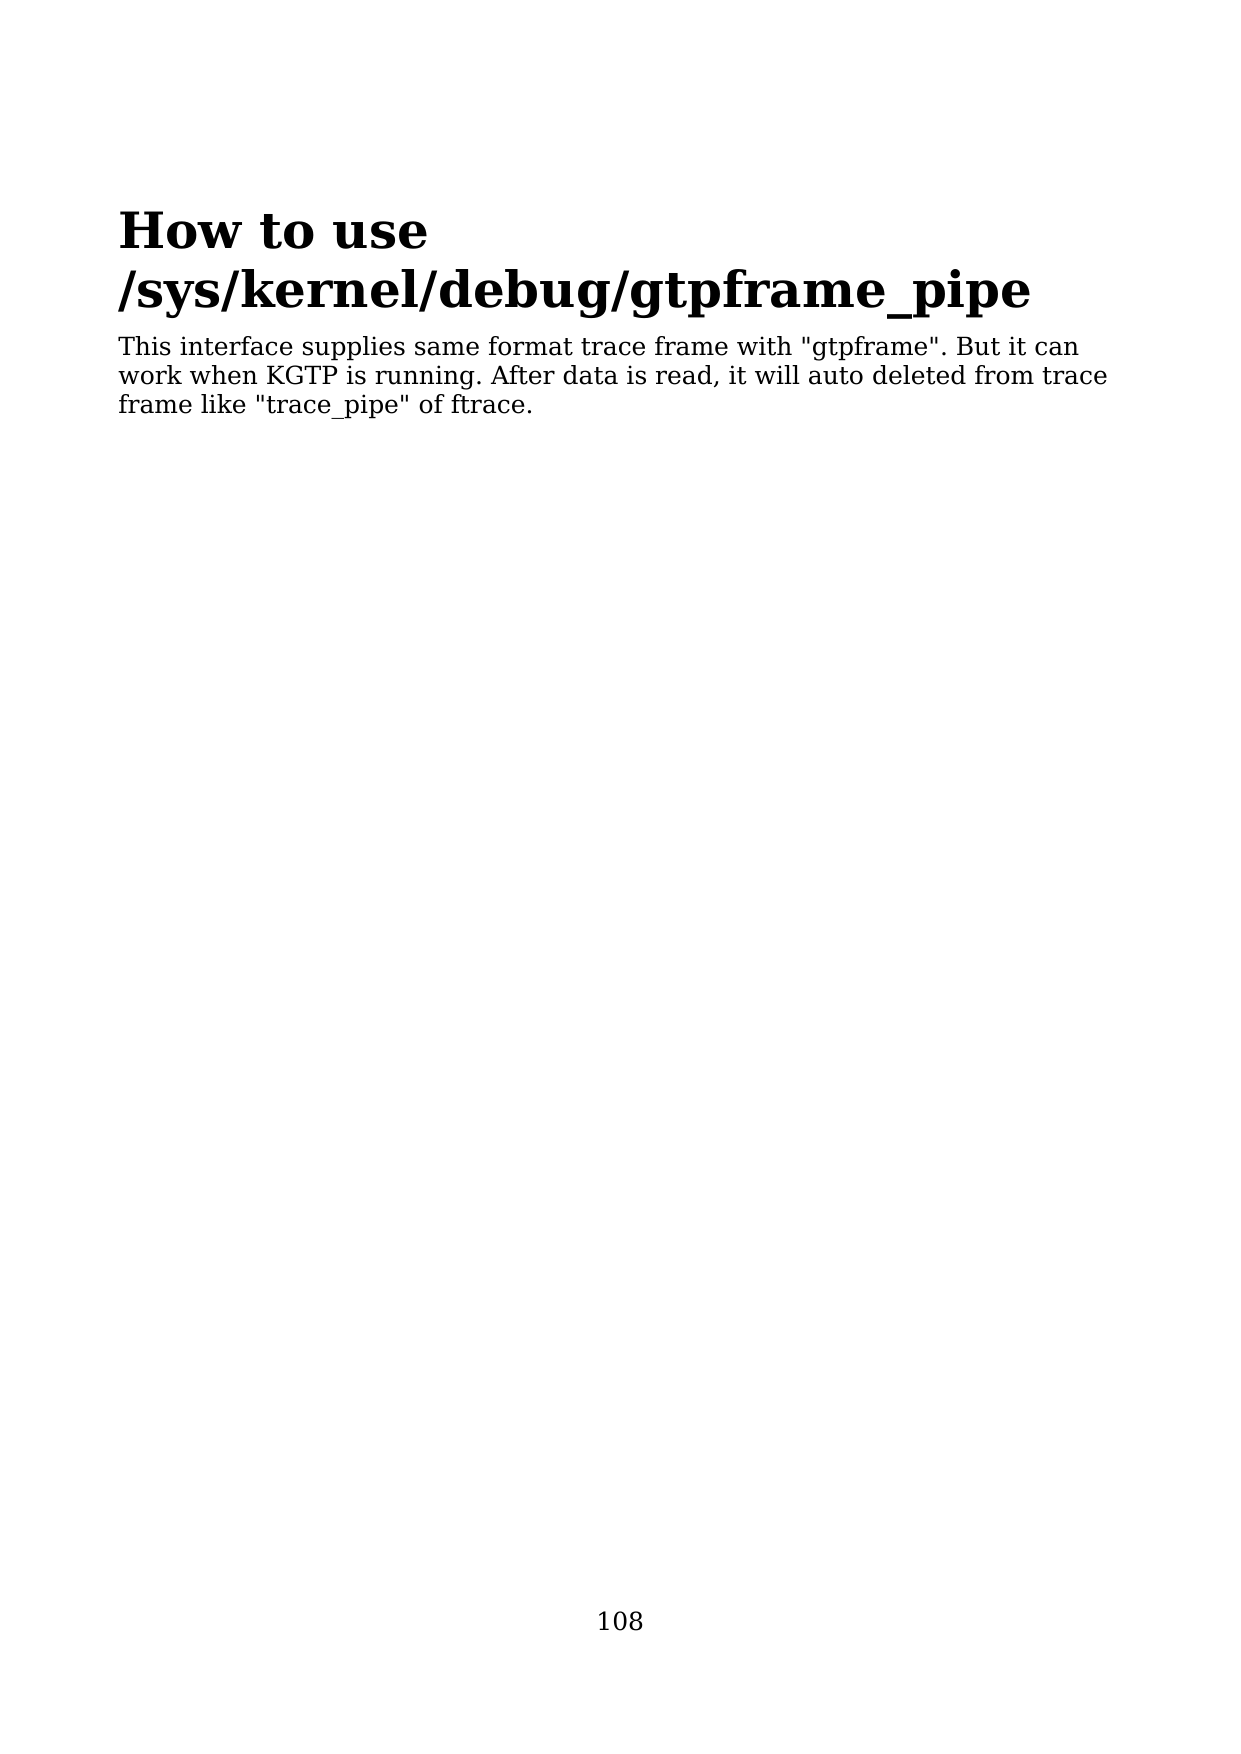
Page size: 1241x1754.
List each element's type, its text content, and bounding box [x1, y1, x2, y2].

text This interface supplies same format trace frame with "gtpframe". But it can work when KGTP is running. After data is read, it will auto deleted from trace frame like "trace_pipe" of ftrace. [118, 332, 1122, 419]
subtitle How to use /sys/kernel/debug/gtpframe_pipe [118, 202, 1122, 319]
